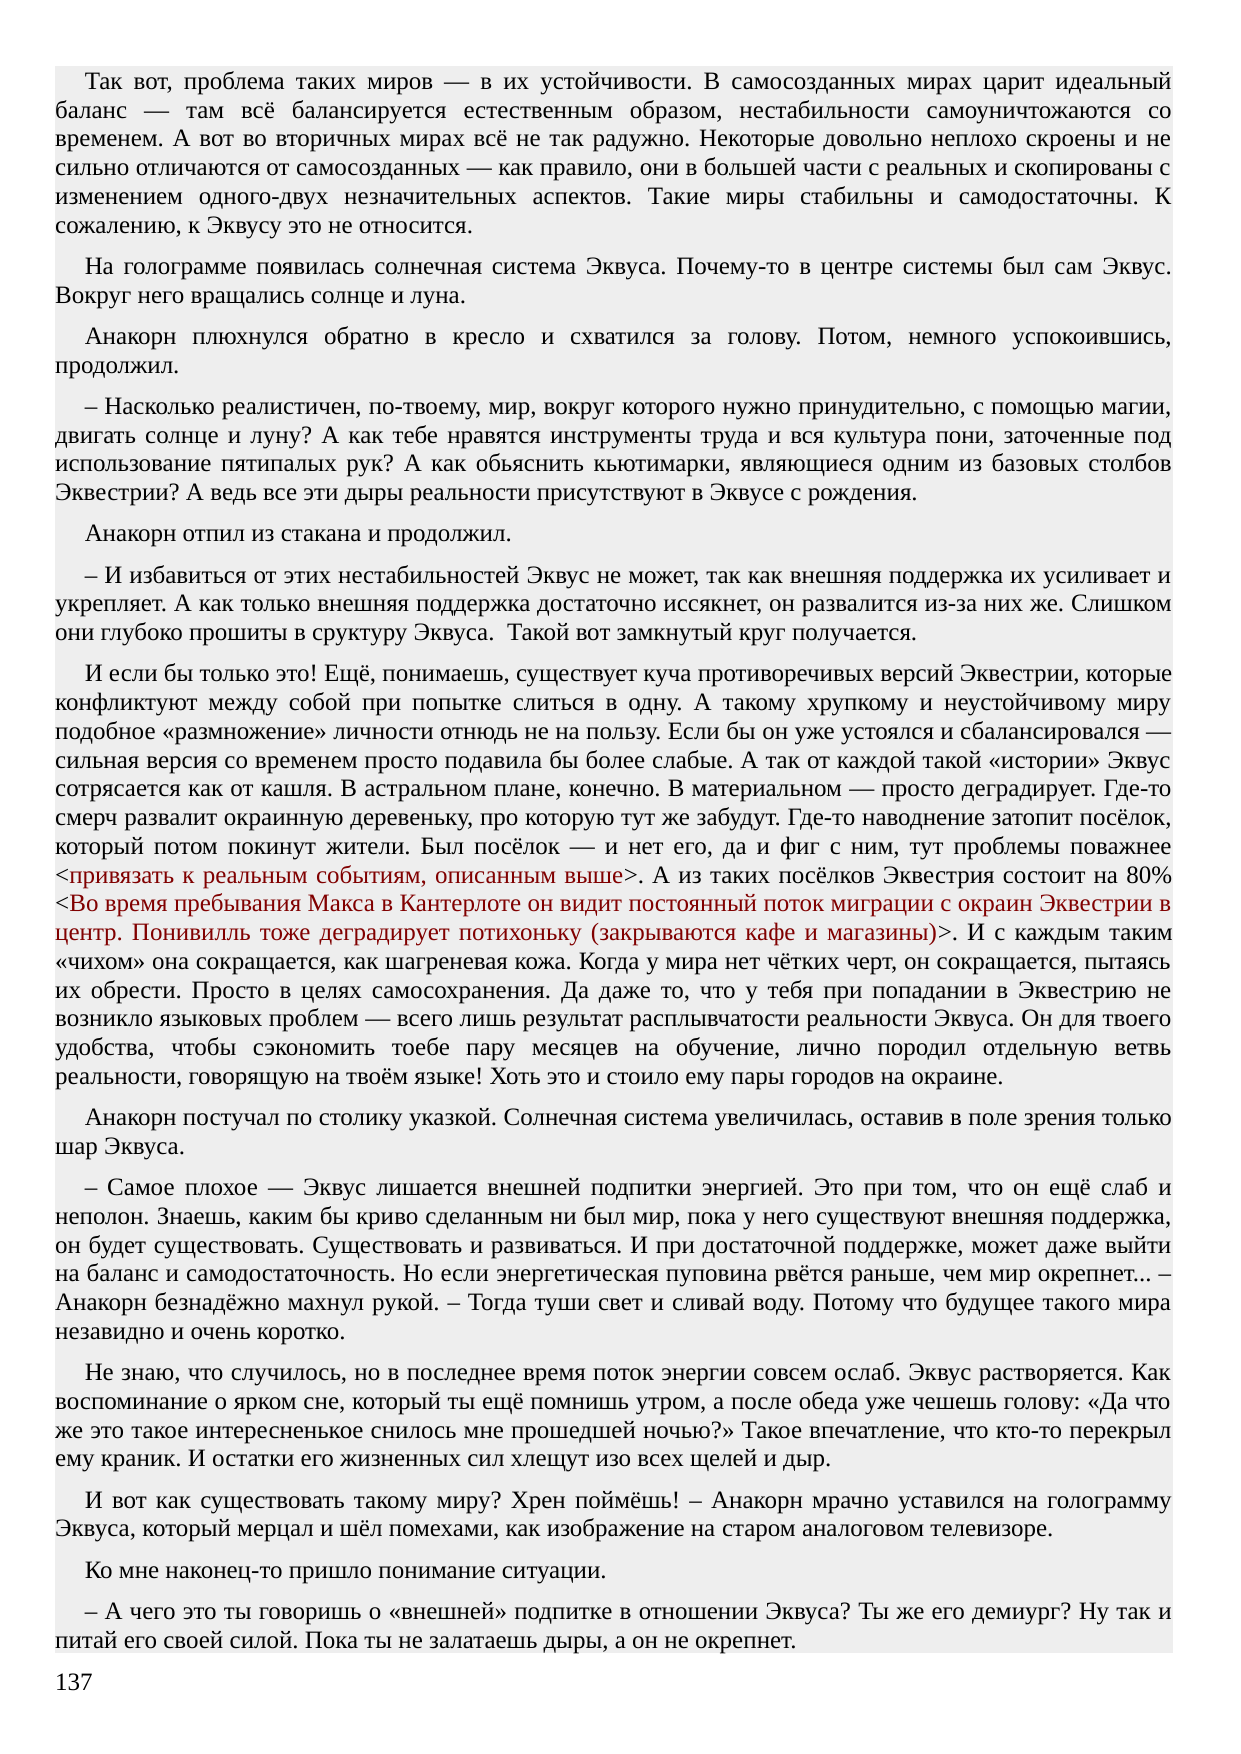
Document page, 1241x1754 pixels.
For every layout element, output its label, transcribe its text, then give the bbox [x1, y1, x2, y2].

text – А чего это ты говоришь о «внешней» подпитке в отношении Эквуса? Ты же его демиург? Ну так и питай его своей силой. Пока ты не залатаешь дыры, а он не окрепнет. [55, 1596, 1173, 1653]
text – И избавиться от этих нестабильностей Эквус не может, так как внешняя поддержка их усиливает и укрепляет. А как только внешняя поддержка достаточно иссякнет, он развалится из-за них же. Слишком они глубоко прошиты в сруктуру Эквуса. Такой вот замкнутый круг получается. [55, 560, 1173, 646]
text – Самое плохое — Эквус лишается внешней подпитки энергией. Это при том, что он ещё слаб и неполон. Знаешь, каким бы криво сделанным ни был мир, пока у него существуют внешняя поддержка, он будет существовать. Существовать и развиваться. И при достаточной поддержке, может даже выйти на баланс и самодостаточность. Но если энергетическая пуповина рвётся раньше, чем мир окрепнет... – Анакорн безнадёжно махнул рукой. – Тогда туши свет и сливай воду. Потому что будущее такого мира незавидно и очень коротко. [55, 1172, 1173, 1345]
text Анакорн постучал по столику указкой. Солнечная система увеличилась, оставив в поле зрения только шар Эквуса. [55, 1102, 1173, 1160]
text И вот как существовать такому миру? Хрен поймёшь! – Анакорн мрачно уставился на голограмму Эквуса, который мерцал и шёл помехами, как изображение на старом аналоговом телевизоре. [55, 1485, 1173, 1542]
text Анакорн плюхнулся обратно в кресло и схватился за голову. Потом, немного успокоившись, продолжил. [55, 321, 1173, 378]
text Ко мне наконец-то пришло понимание ситуации. [55, 1555, 1173, 1583]
text Так вот, проблема таких миров — в их устойчивости. В самосозданных мирах царит идеальный баланс — там всё балансируется естественным образом, нестабильности самоуничтожаются со временем. А вот во вторичных мирах всё не так радужно. Некоторые довольно неплохо скроены и не сильно отличаются от самосозданных — как правило, они в большей части с реальных и скопированы с изменением одного-двух незначительных аспектов. Такие миры стабильны и самодостаточны. К сожалению, к Эквусу это не относится. [55, 66, 1173, 238]
text Не знаю, что случилось, но в последнее время поток энергии совсем ослаб. Эквус растворяется. Как воспоминание о ярком сне, который ты ещё помнишь утром, а после обеда уже чешешь голову: «Да что же это такое интересненькое снилось мне прошедшей ночью?» Такое впечатление, что кто-то перекрыл ему краник. И остатки его жизненных сил хлещут изо всех щелей и дыр. [55, 1357, 1173, 1472]
text – Насколько реалистичен, по-твоему, мир, вокруг которого нужно принудительно, с помощью магии, двигать солнце и луну? А как тебе нравятся инструменты труда и вся культура пони, заточенные под использование пятипалых рук? А как обьяснить кьютимарки, являющиеся одним из базовых столбов Эквестрии? А ведь все эти дыры реальности присутствуют в Эквусе с рождения. [55, 391, 1173, 506]
text На голограмме появилась солнечная система Эквуса. Почему-то в центре системы был сам Эквус. Вокруг него вращались солнце и луна. [55, 251, 1173, 308]
text И если бы только это! Ещё, понимаешь, существует куча противоречивых версий Эквестрии, которые конфликтуют между собой при попытке слиться в одну. А такому хрупкому и неустойчивому миру подобное «размножение» личности отнюдь не на пользу. Если бы он уже устоялся и сбалансировался — сильная версия со временем просто подавила бы более слабые. А так от каждой такой «истории» Эквус сотрясается как от кашля. В астральном плане, конечно. В материальном — просто деградирует. Где-то смерч развалит окраинную деревеньку, про которую тут же забудут. Где-то наводнение затопит посёлок, который потом покинут жители. Был посёлок — и нет его, да и фиг с ним, тут проблемы поважнее <привязать к реальным событиям, описанным выше>. А из таких посёлков Эквестрия состоит на 80% <Во время пребывания Макса в Кантерлоте он видит постоянный поток миграции с окраин Эквестрии в центр. Понивилль тоже деградирует потихоньку (закрываются кафе и магазины)>. И с каждым таким «чихом» она сокращается, как шагреневая кожа. Когда у мира нет чётких черт, он сокращается, пытаясь их обрести. Просто в целях самосохранения. Да даже то, что у тебя при попадании в Эквестрию не возникло языковых проблем — всего лишь результат расплывчатости реальности Эквуса. Он для твоего удобства, чтобы сэкономить тоебе пару месяцев на обучение, лично породил отдельную ветвь реальности, говорящую на твоём языке! Хоть это и стоило ему пары городов на окраине. [55, 658, 1173, 1090]
text Анакорн отпил из стакана и продолжил. [55, 518, 1173, 547]
